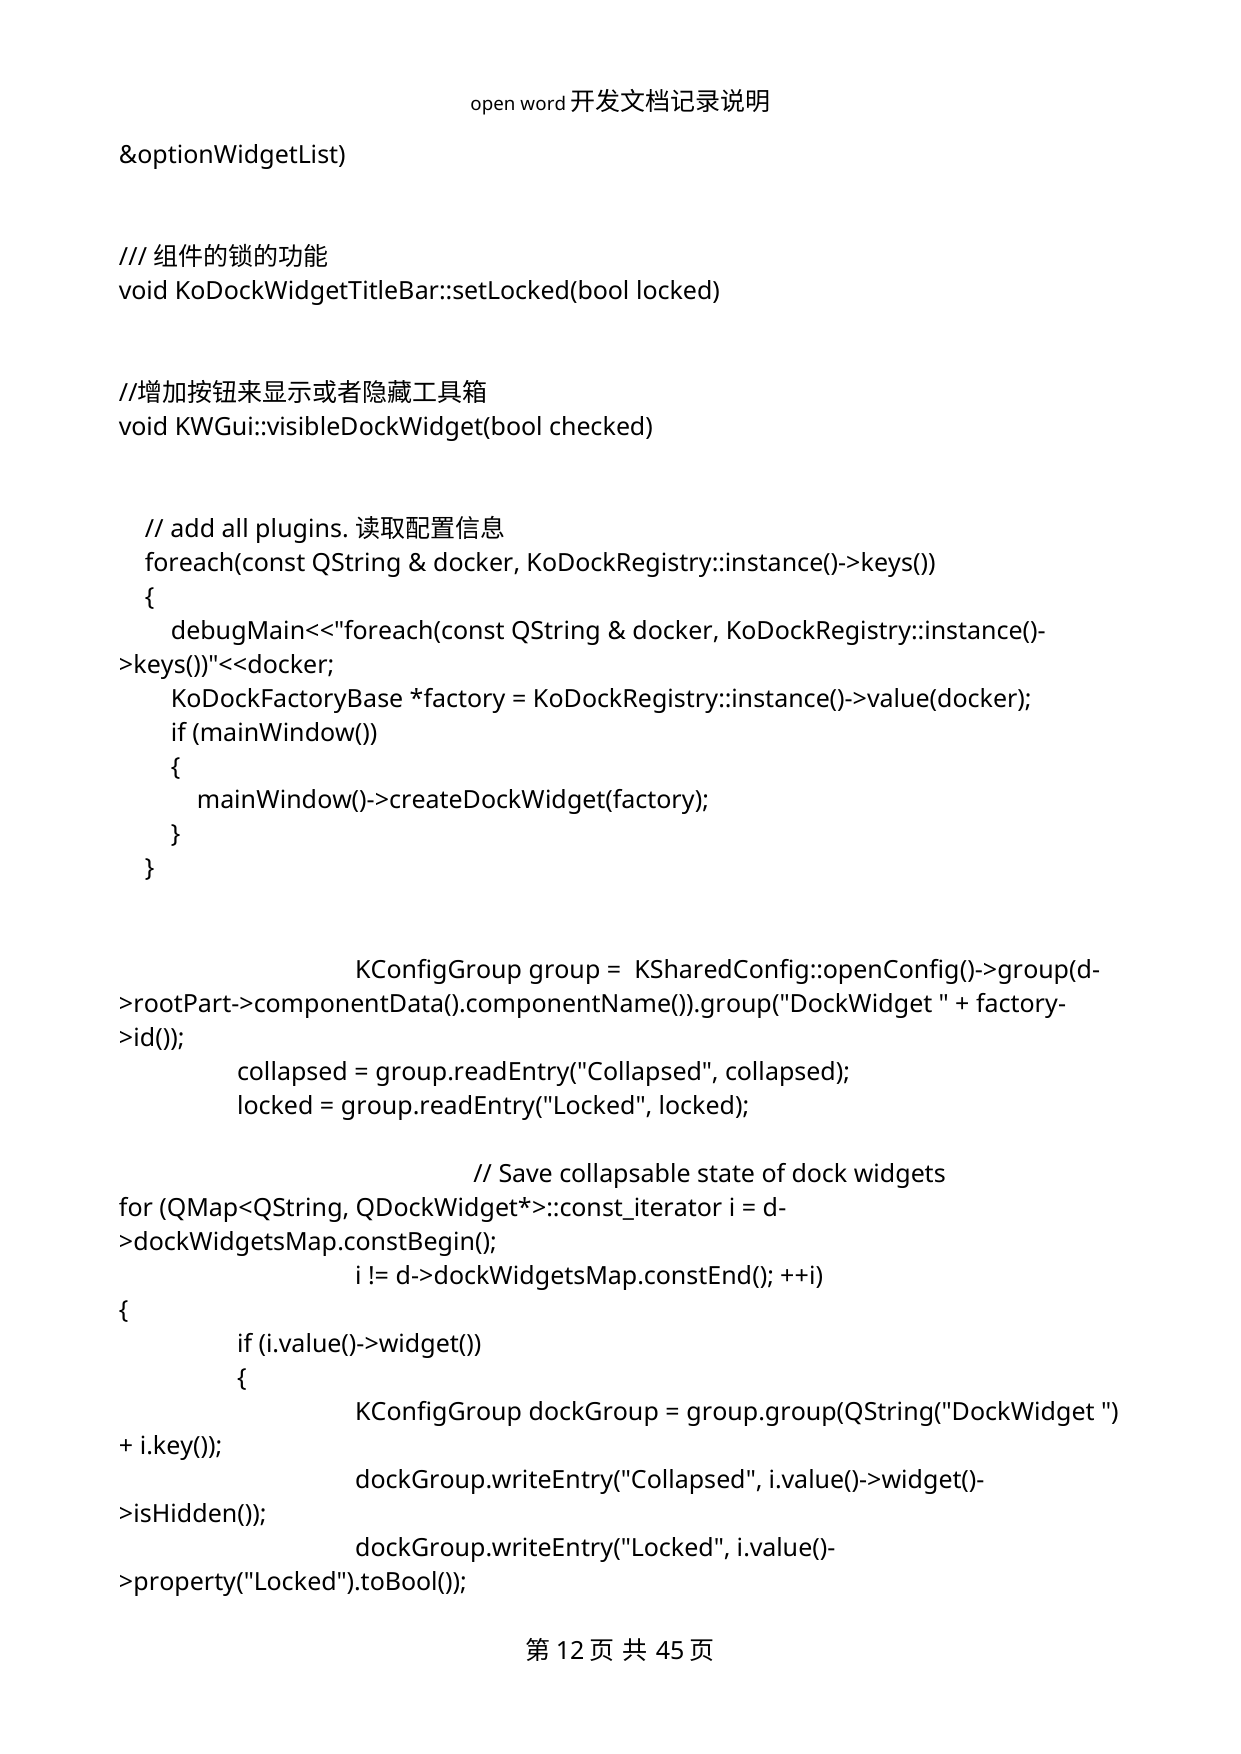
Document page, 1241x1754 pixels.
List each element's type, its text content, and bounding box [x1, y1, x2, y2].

text debugMain<<"foreach(const QString & docker, KoDockRegistry::instance()->keys())"<<docker; [119, 613, 1121, 681]
text KoDockFactoryBase *factory = KoDockRegistry::instance()->value(docker); [119, 681, 1121, 714]
text { [119, 1360, 1121, 1394]
text /// 组件的锁的功能 [119, 239, 1121, 273]
text //增加按钮来显示或者隐藏工具箱 [119, 375, 1121, 409]
text dockGroup.writeEntry("Collapsed", i.value()->widget()->isHidden()); [119, 1462, 1121, 1529]
text locked = group.readEntry("Locked", locked); [119, 1088, 1121, 1122]
text void KoDockWidgetTitleBar::setLocked(bool locked) [119, 273, 1121, 307]
text if (mainWindow()) [119, 714, 1121, 748]
text // add all plugins. 读取配置信息 [119, 511, 1121, 545]
text KConfigGroup dockGroup = group.group(QString("DockWidget ") + i.key()); [119, 1394, 1121, 1462]
text i != d->dockWidgetsMap.constEnd(); ++i) [119, 1258, 1121, 1292]
text dockGroup.writeEntry("Locked", i.value()->property("Locked").toBool()); [119, 1529, 1121, 1597]
text for (QMap<QString, QDockWidget*>::const_iterator i = d->dockWidgetsMap.constBegin(); [119, 1190, 1121, 1258]
text KConfigGroup group = KSharedConfig::openConfig()->group(d->rootPart->componentData().componentName()).group("DockWidget " + factory->id()); [119, 952, 1121, 1054]
text { [119, 748, 1121, 782]
text mainWindow()->createDockWidget(factory); [119, 782, 1121, 816]
text { [119, 579, 1121, 613]
text collapsed = group.readEntry("Collapsed", collapsed); [119, 1054, 1121, 1088]
text } [119, 816, 1121, 850]
text void KWGui::visibleDockWidget(bool checked) [119, 409, 1121, 443]
text { [119, 1292, 1121, 1326]
text foreach(const QString & docker, KoDockRegistry::instance()->keys()) [119, 545, 1121, 579]
text // Save collapsable state of dock widgets [119, 1156, 1121, 1190]
text &optionWidgetList) [119, 137, 1121, 171]
text if (i.value()->widget()) [119, 1326, 1121, 1360]
text } [119, 850, 1121, 884]
